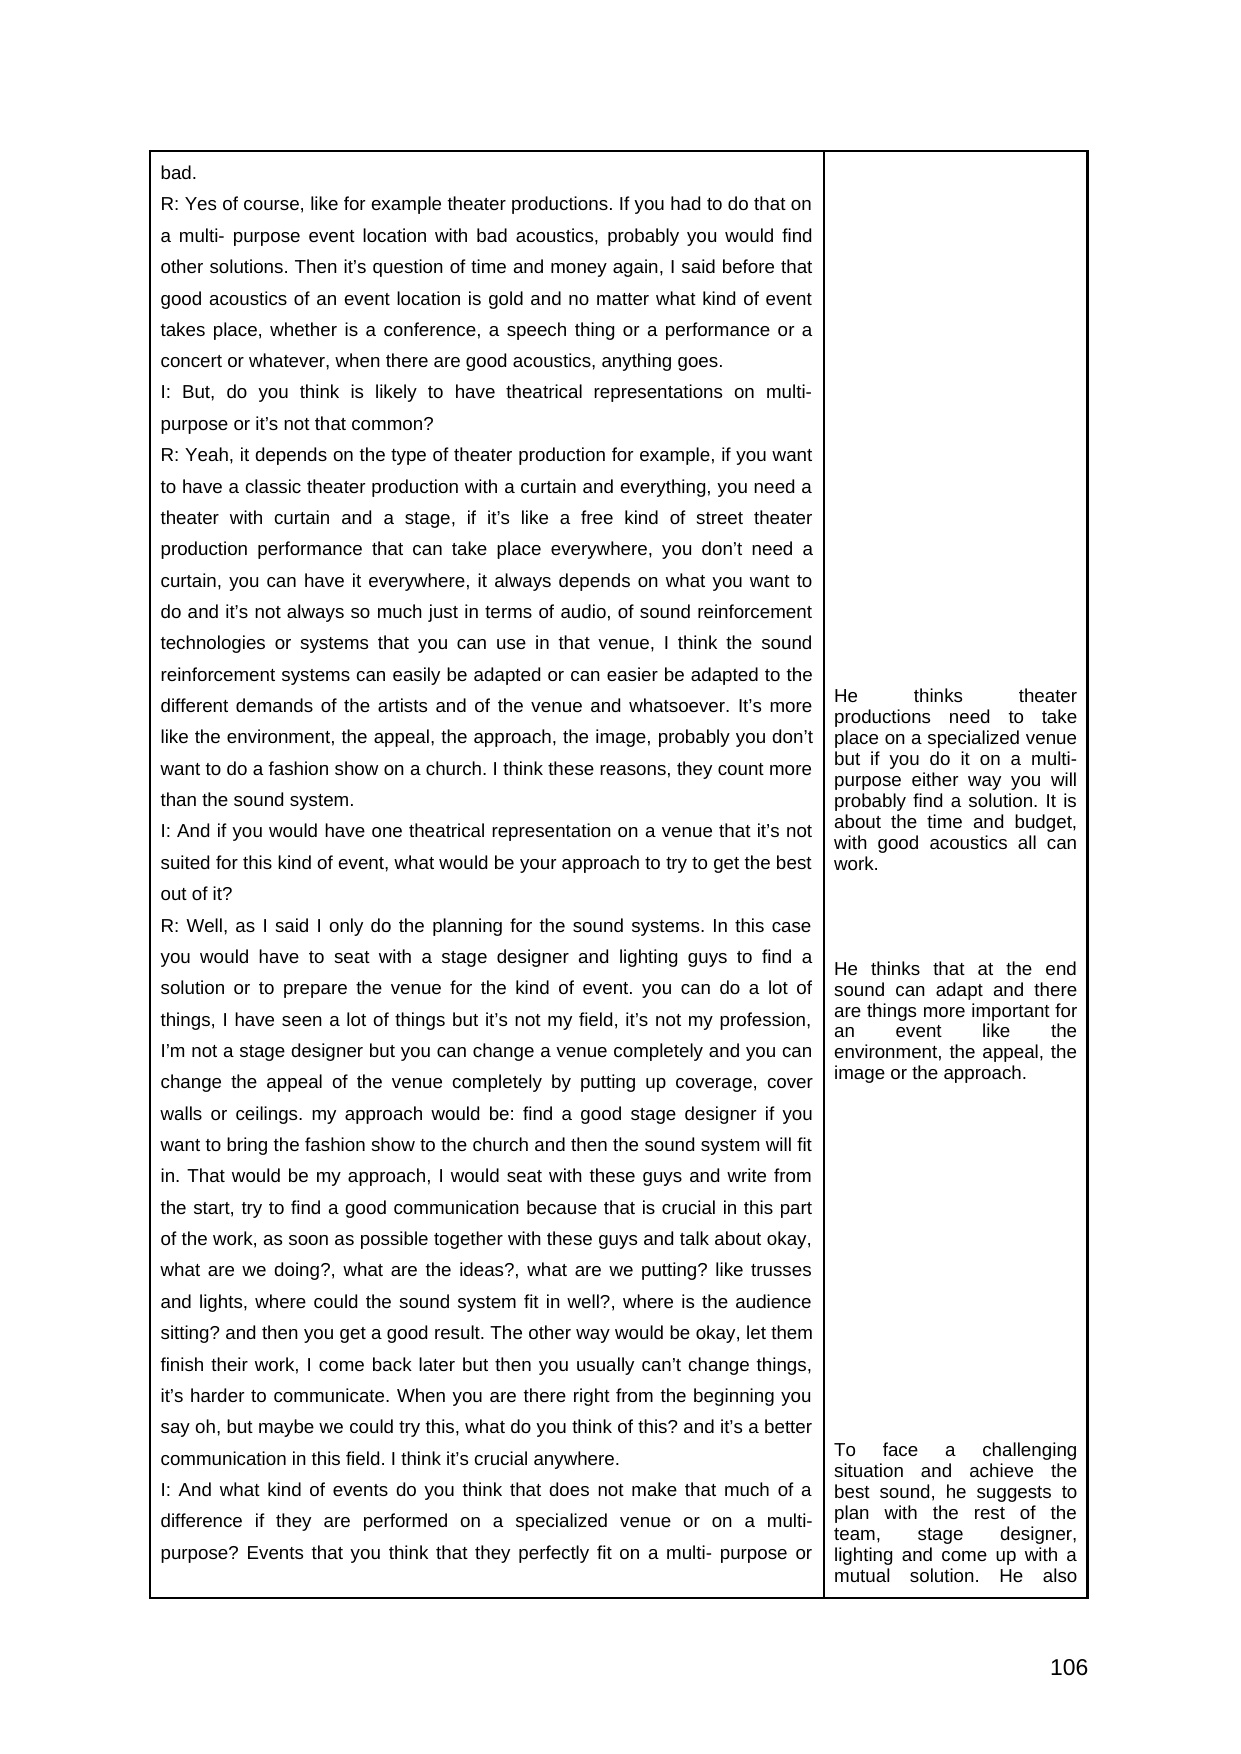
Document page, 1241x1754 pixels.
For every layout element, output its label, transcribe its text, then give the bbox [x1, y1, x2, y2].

table_header He thinks theater productions need to take place on a specialized venue but if you do it on a multi- purpose either way you will probably find a solution. It is about the time and budget, with good acoustics all can work. He thinks that at the end sound can adapt and there are things more important for an event like the environment, the appeal, the image or the approach. To face a challenging situation and achieve the best sound, he suggests to plan with the rest of the team, stage designer, lighting and come up with a mutual solution. He also [825, 152, 1086, 1597]
table_header bad. R: Yes of course, like for example theater productions. If you had to do that on a multi- purpose event location with bad acoustics, probably you would find other solutions. Then it’s question of time and money again, I said before that good acoustics of an event location is gold and no matter what kind of event takes place, whether is a conference, a speech thing or a performance or a concert or whatever, when there are good acoustics, anything goes. I: But, do you think is likely to have theatrical representations on multi- purpose or it’s not that common? R: Yeah, it depends on the type of theater production for example, if you want to have a classic theater production with a curtain and everything, you need a theater with curtain and a stage, if it’s like a free kind of street theater production performance that can take place everywhere, you don’t need a curtain, you can have it everywhere, it always depends on what you want to do and it’s not always so much just in terms of audio, of sound reinforcement technologies or systems that you can use in that venue, I think the sound reinforcement systems can easily be adapted or can easier be adapted to the different demands of the artists and of the venue and whatsoever. It’s more like the environment, the appeal, the approach, the image, probably you don’t want to do a fashion show on a church. I think these reasons, they count more than the sound system. I: And if you would have one theatrical representation on a venue that it’s not suited for this kind of event, what would be your approach to try to get the best out of it? R: Well, as I said I only do the planning for the sound systems. In this case you would have to seat with a stage designer and lighting guys to find a solution or to prepare the venue for the kind of event. you can do a lot of things, I have seen a lot of things but it’s not my field, it’s not my profession, I’m not a stage designer but you can change a venue completely and you can change the appeal of the venue completely by putting up coverage, cover walls or ceilings. my approach would be: find a good stage designer if you want to bring the fashion show to the church and then the sound system will fit in. That would be my approach, I would seat with these guys and write from the start, try to find a good communication because that is crucial in this part of the work, as soon as possible together with these guys and talk about okay, what are we doing?, what are the ideas?, what are we putting? like trusses and lights, where could the sound system fit in well?, where is the audience sitting? and then you get a good result. The other way would be okay, let them finish their work, I come back later but then you usually can’t change things, it’s harder to communicate. When you are there right from the beginning you say oh, but maybe we could try this, what do you think of this? and it’s a better communication in this field. I think it’s crucial anywhere. I: And what kind of events do you think that does not make that much of a difference if they are performed on a specialized venue or on a multi- purpose? Events that you think that they perfectly fit on a multi- purpose or [151, 152, 823, 1597]
